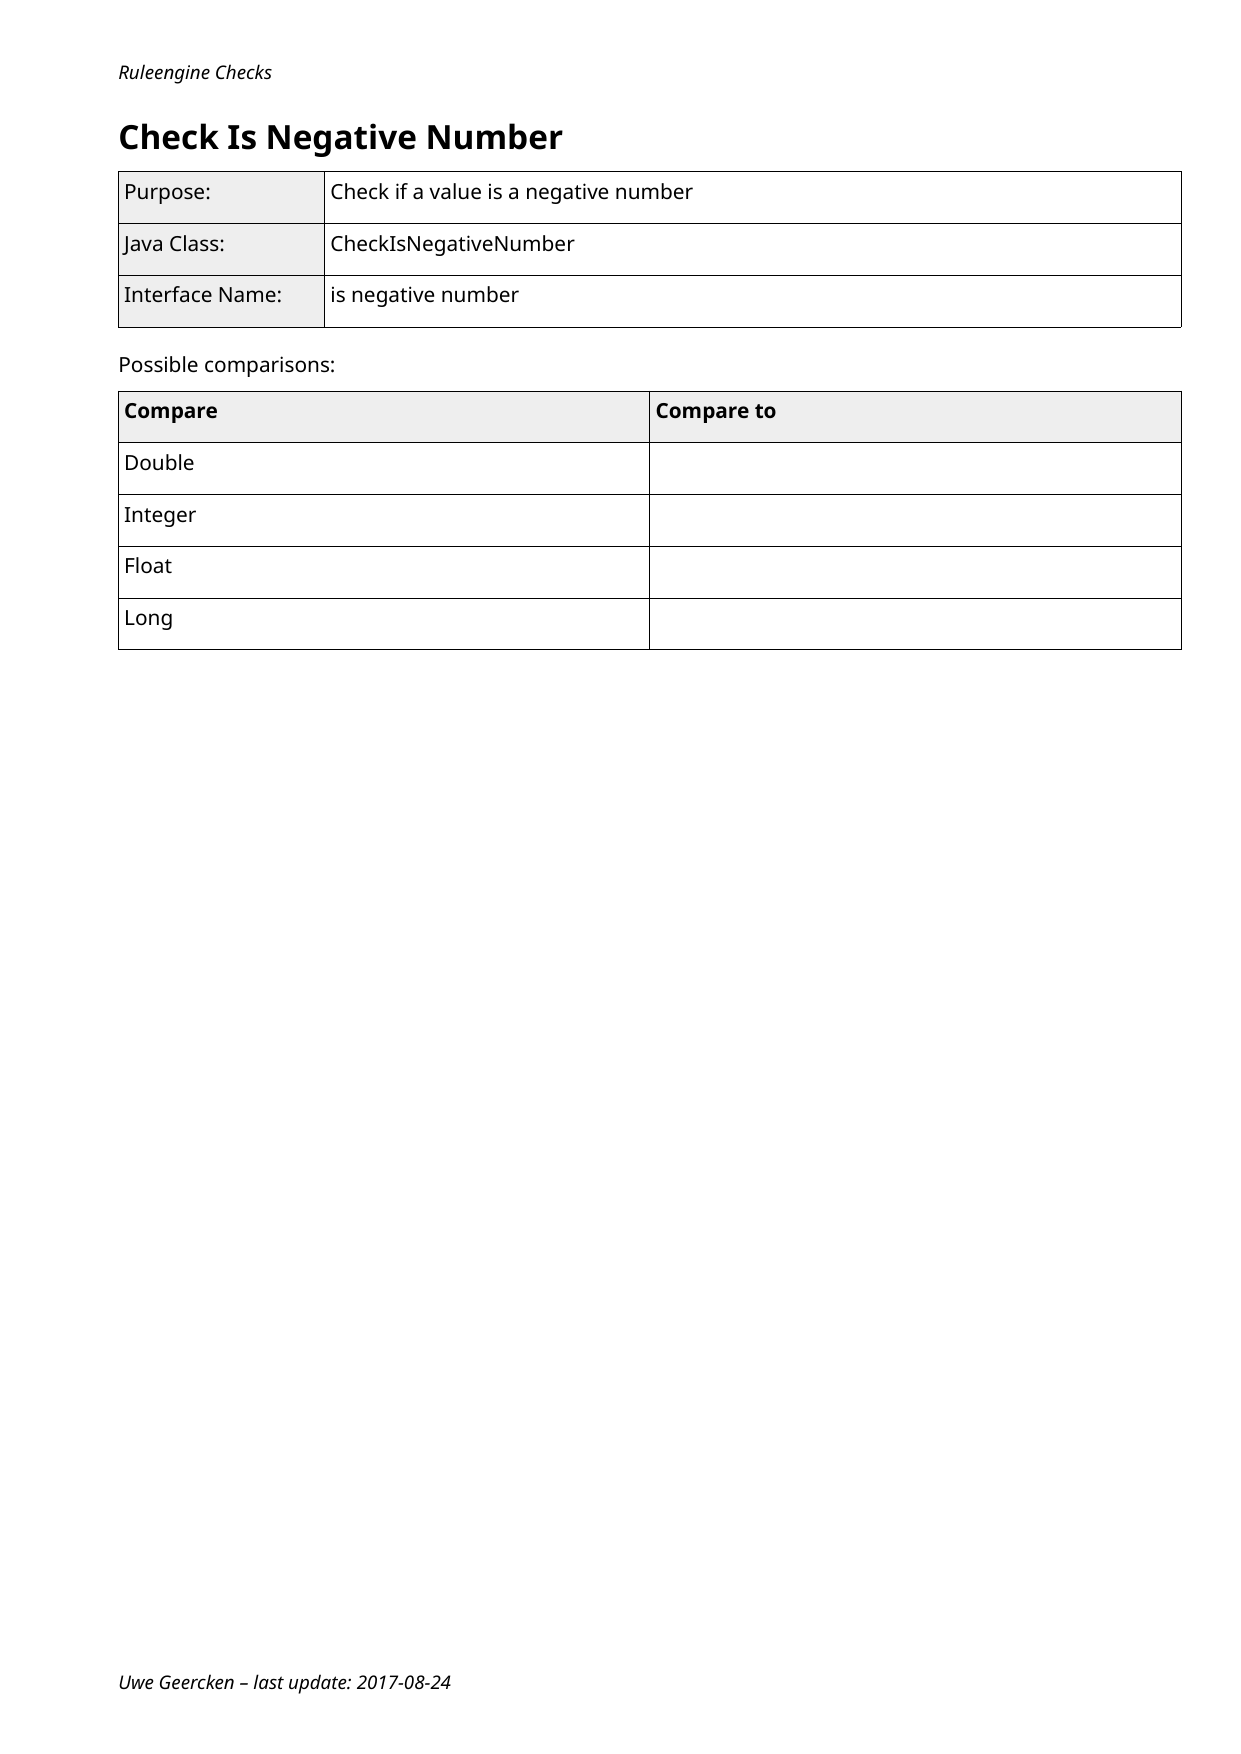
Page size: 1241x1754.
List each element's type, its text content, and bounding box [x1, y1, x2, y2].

text Possible comparisons: [118, 350, 1181, 379]
table_cell [650, 495, 1181, 546]
table_header Check if a value is a negative number [325, 172, 1181, 223]
table_cell Float [119, 547, 649, 598]
table_cell Interface Name: [119, 276, 324, 327]
table_header Compare [119, 392, 649, 442]
table_cell Java Class: [119, 224, 324, 275]
table_cell is negative number [325, 276, 1181, 327]
table_cell Double [119, 443, 649, 494]
table_cell [650, 547, 1181, 598]
table_header Purpose: [119, 172, 324, 223]
text Check Is Negative Number [118, 114, 1181, 159]
table_header Compare to [650, 392, 1181, 442]
table_cell [650, 599, 1181, 649]
table_cell CheckIsNegativeNumber [325, 224, 1181, 275]
table_cell Long [119, 599, 649, 649]
table_cell Integer [119, 495, 649, 546]
table_cell [650, 443, 1181, 494]
